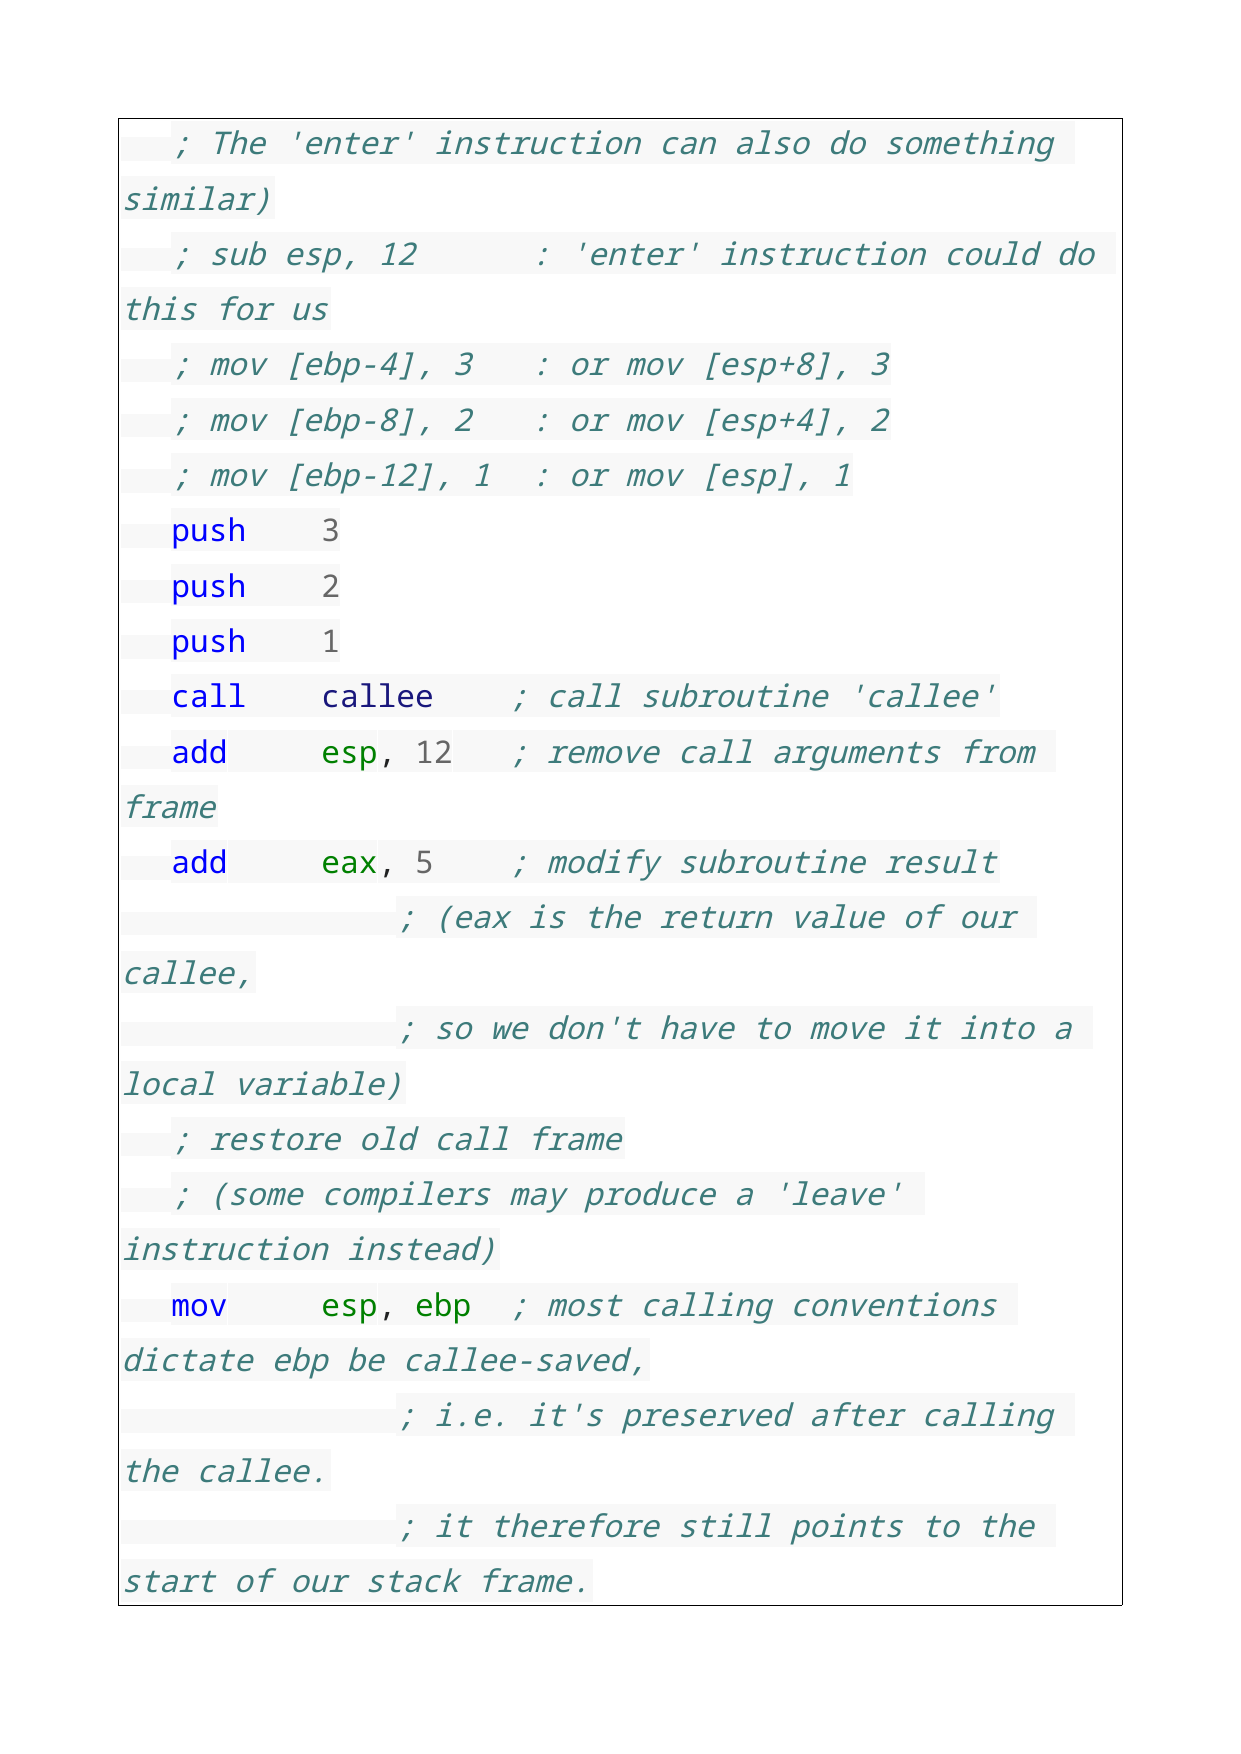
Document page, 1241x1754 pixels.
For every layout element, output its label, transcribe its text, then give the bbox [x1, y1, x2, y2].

text ; restore old call frame [119, 1114, 1122, 1159]
text ; mov [ebp-4], 3 : or mov [esp+8], 3 [119, 339, 1122, 385]
text ; (some compilers may produce a 'leave' instruction instead) [119, 1169, 1122, 1270]
text ; sub esp, 12 : 'enter' instruction could do this for us [119, 229, 1122, 330]
text ; mov [ebp-8], 2 : or mov [esp+4], 2 [119, 395, 1122, 440]
text ; (eax is the return value of our callee, [119, 892, 1122, 993]
text ; it therefore still points to the start of our stack frame. [119, 1501, 1122, 1605]
text push 2 [119, 561, 1122, 606]
text add esp, 12 ; remove call arguments from frame [119, 727, 1122, 827]
text ; mov [ebp-12], 1 : or mov [esp], 1 [119, 450, 1122, 496]
text ; The 'enter' instruction can also do something similar) [119, 119, 1122, 219]
text ; i.e. it's preserved after calling the callee. [119, 1390, 1122, 1491]
text push 3 [119, 505, 1122, 551]
text ; so we don't have to move it into a local variable) [119, 1003, 1122, 1104]
text push 1 [119, 616, 1122, 662]
text call callee ; call subroutine 'callee' [119, 671, 1122, 717]
text add eax, 5 ; modify subroutine result [119, 837, 1122, 883]
text mov esp, ebp ; most calling conventions dictate ebp be callee-saved, [119, 1280, 1122, 1381]
